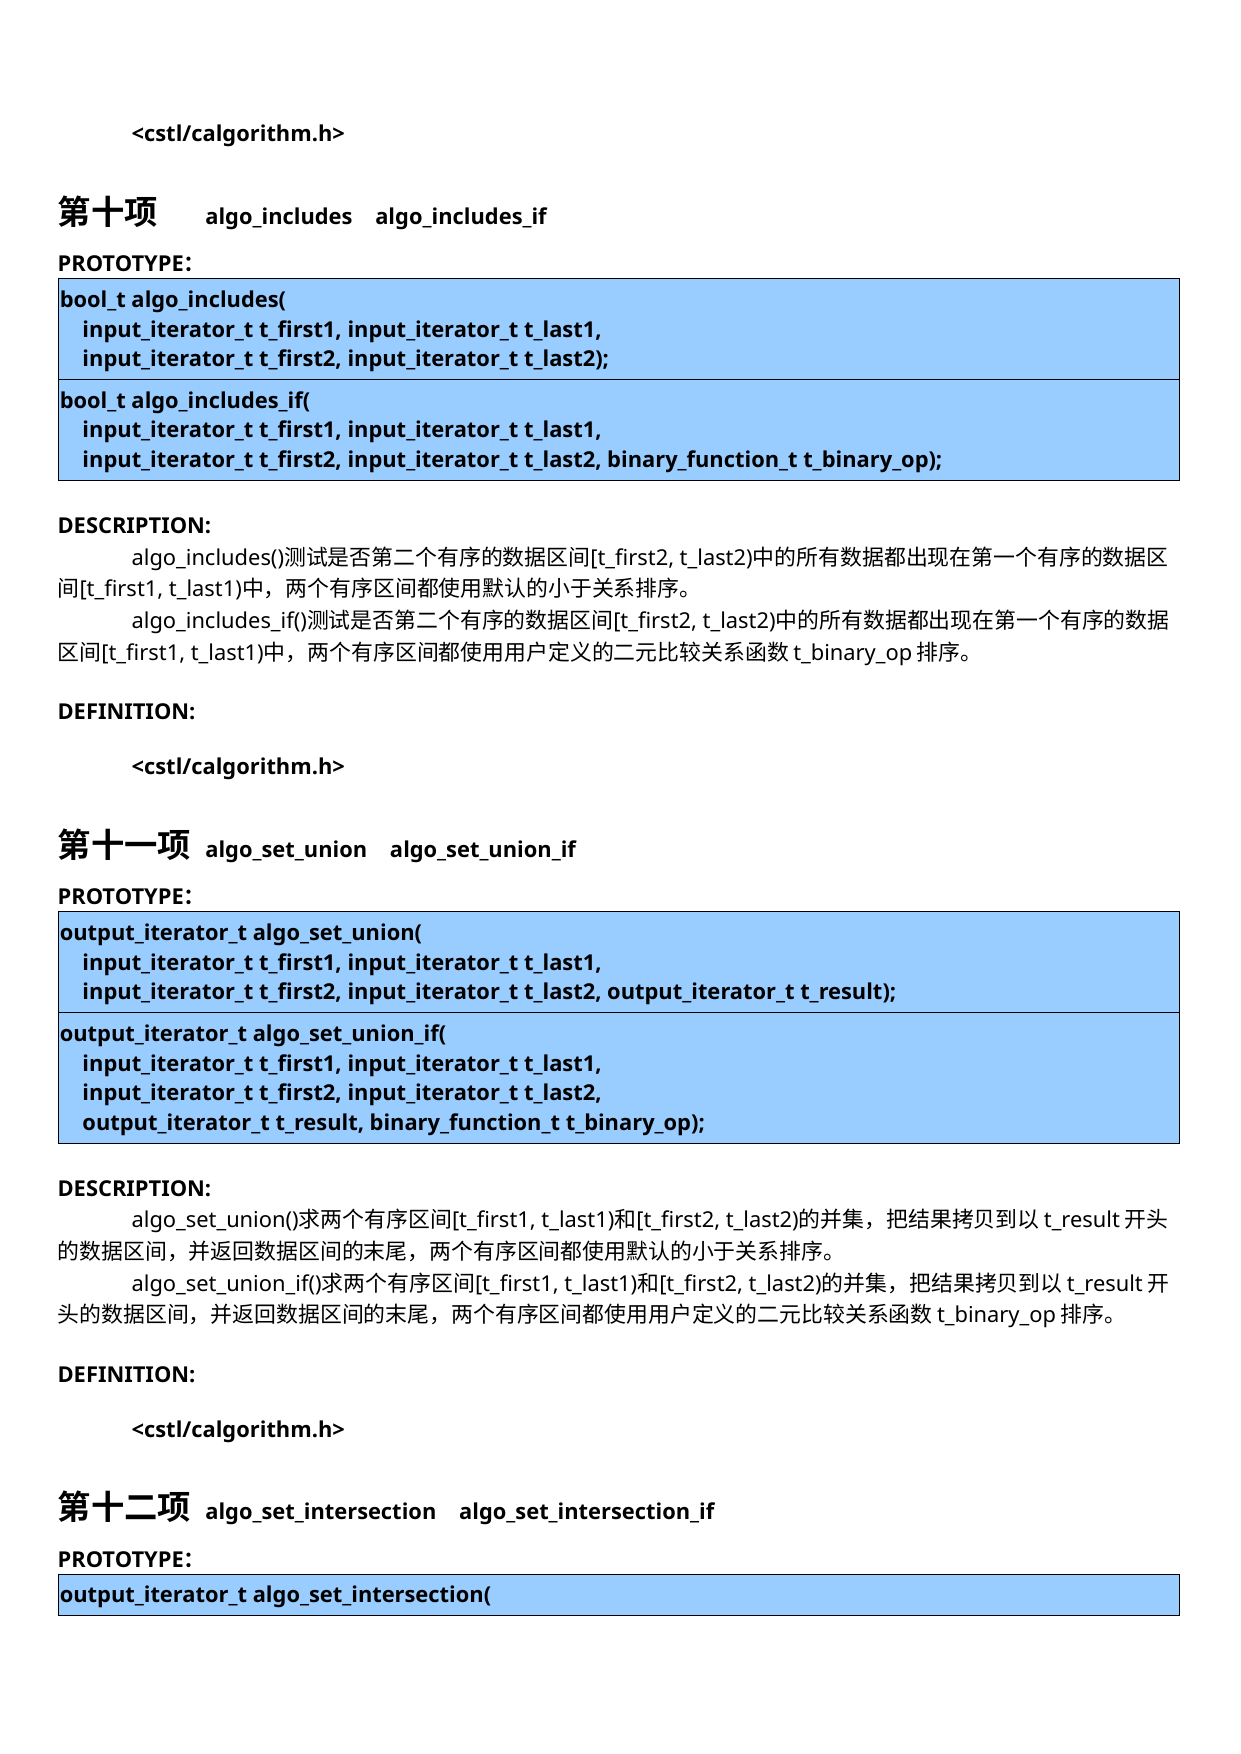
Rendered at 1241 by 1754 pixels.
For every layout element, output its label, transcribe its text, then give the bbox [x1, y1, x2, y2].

text algo_set_union()求两个有序区间[t_first1, t_last1)和[t_first2, t_last2)的并集，把结果拷贝到以t_result开头的数据区间，并返回数据区间的末尾，两个有序区间都使用默认的小于关系排序。 [57, 1202, 1179, 1266]
subtitle algo_includes algo_includes_if [57, 185, 1179, 234]
text PROTOTYPE： [57, 246, 1179, 278]
table_cell output_iterator_t algo_set_union_if( input_iterator_t t_first1, input_iterator_t t_last1, input_iterator_t t_first2, input_iterator_t t_last2, output_iterator_t t_result, binary_function_t t_binary_op); [59, 1013, 1179, 1143]
text PROTOTYPE： [57, 879, 1179, 911]
text PROTOTYPE： [57, 1542, 1179, 1574]
text <cstl/calgorithm.h> [57, 751, 1179, 781]
text DEFINITION: [57, 1359, 1179, 1389]
subtitle algo_set_intersection algo_set_intersection_if [57, 1481, 1179, 1529]
text DESCRIPTION: [57, 1172, 1179, 1202]
text <cstl/calgorithm.h> [57, 1414, 1179, 1444]
text algo_includes_if()测试是否第二个有序的数据区间[t_first2, t_last2)中的所有数据都出现在第一个有序的数据区间[t_first1, t_last1)中，两个有序区间都使用用户定义的二元比较关系函数t_binary_op排序。 [57, 603, 1179, 667]
table_cell bool_t algo_includes_if( input_iterator_t t_first1, input_iterator_t t_last1, input_iterator_t t_first2, input_iterator_t t_last2, binary_function_t t_binary_op); [59, 380, 1179, 480]
subtitle algo_set_union algo_set_union_if [57, 818, 1179, 867]
text DEFINITION: [57, 696, 1179, 726]
table_header output_iterator_t algo_set_intersection( [59, 1575, 1179, 1615]
table_header output_iterator_t algo_set_union( input_iterator_t t_first1, input_iterator_t t_last1, input_iterator_t t_first2, input_iterator_t t_last2, output_iterator_t t_result); [59, 912, 1179, 1012]
text DESCRIPTION: [57, 510, 1179, 539]
table_header bool_t algo_includes( input_iterator_t t_first1, input_iterator_t t_last1, input_iterator_t t_first2, input_iterator_t t_last2); [59, 279, 1179, 379]
text algo_set_union_if()求两个有序区间[t_first1, t_last1)和[t_first2, t_last2)的并集，把结果拷贝到以t_result开头的数据区间，并返回数据区间的末尾，两个有序区间都使用用户定义的二元比较关系函数t_binary_op排序。 [57, 1266, 1179, 1329]
text algo_includes()测试是否第二个有序的数据区间[t_first2, t_last2)中的所有数据都出现在第一个有序的数据区间[t_first1, t_last1)中，两个有序区间都使用默认的小于关系排序。 [57, 539, 1179, 603]
text <cstl/calgorithm.h> [57, 118, 1179, 148]
